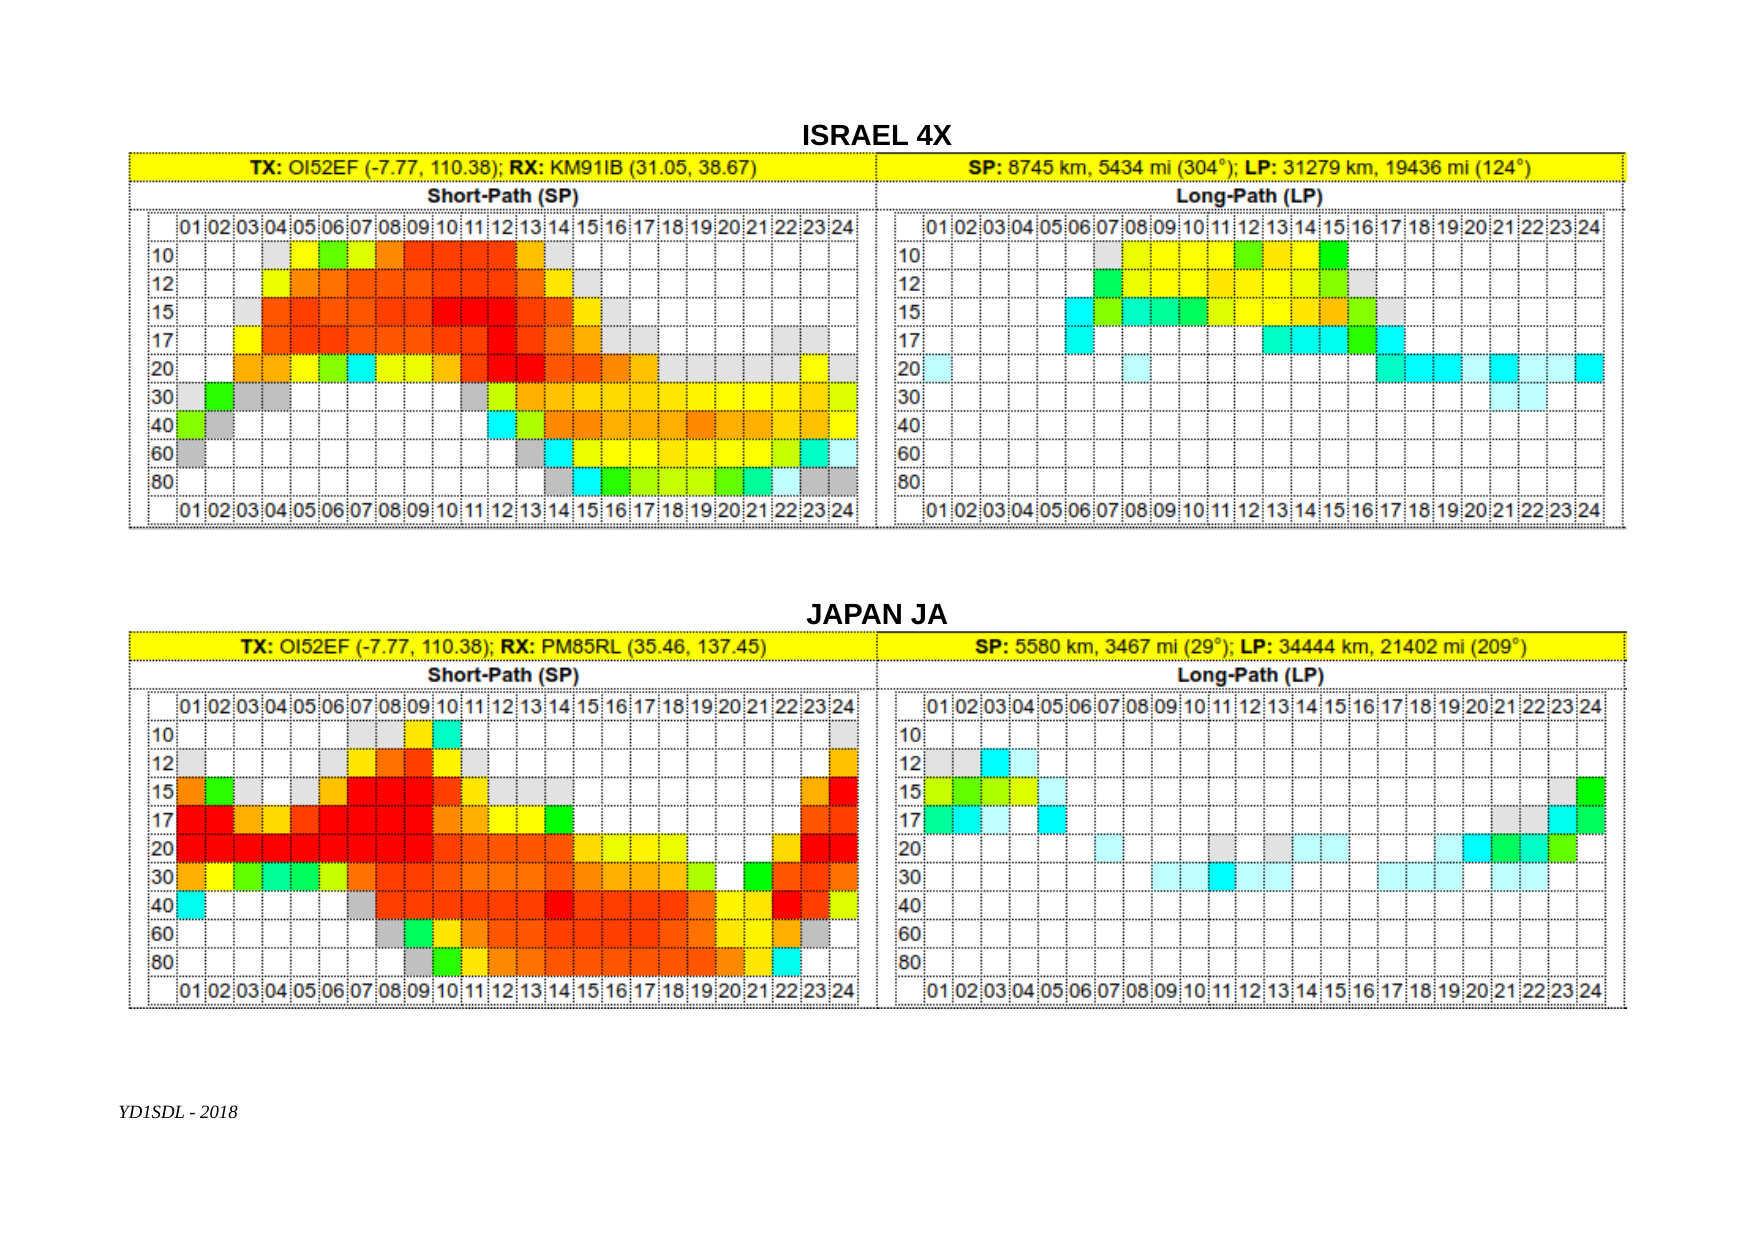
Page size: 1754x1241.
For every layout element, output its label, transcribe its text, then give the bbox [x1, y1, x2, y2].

picture [127, 630, 1627, 1009]
text JAPAN JA [118, 597, 1636, 630]
text ISRAEL 4X [118, 118, 1636, 152]
picture [127, 151, 1627, 530]
